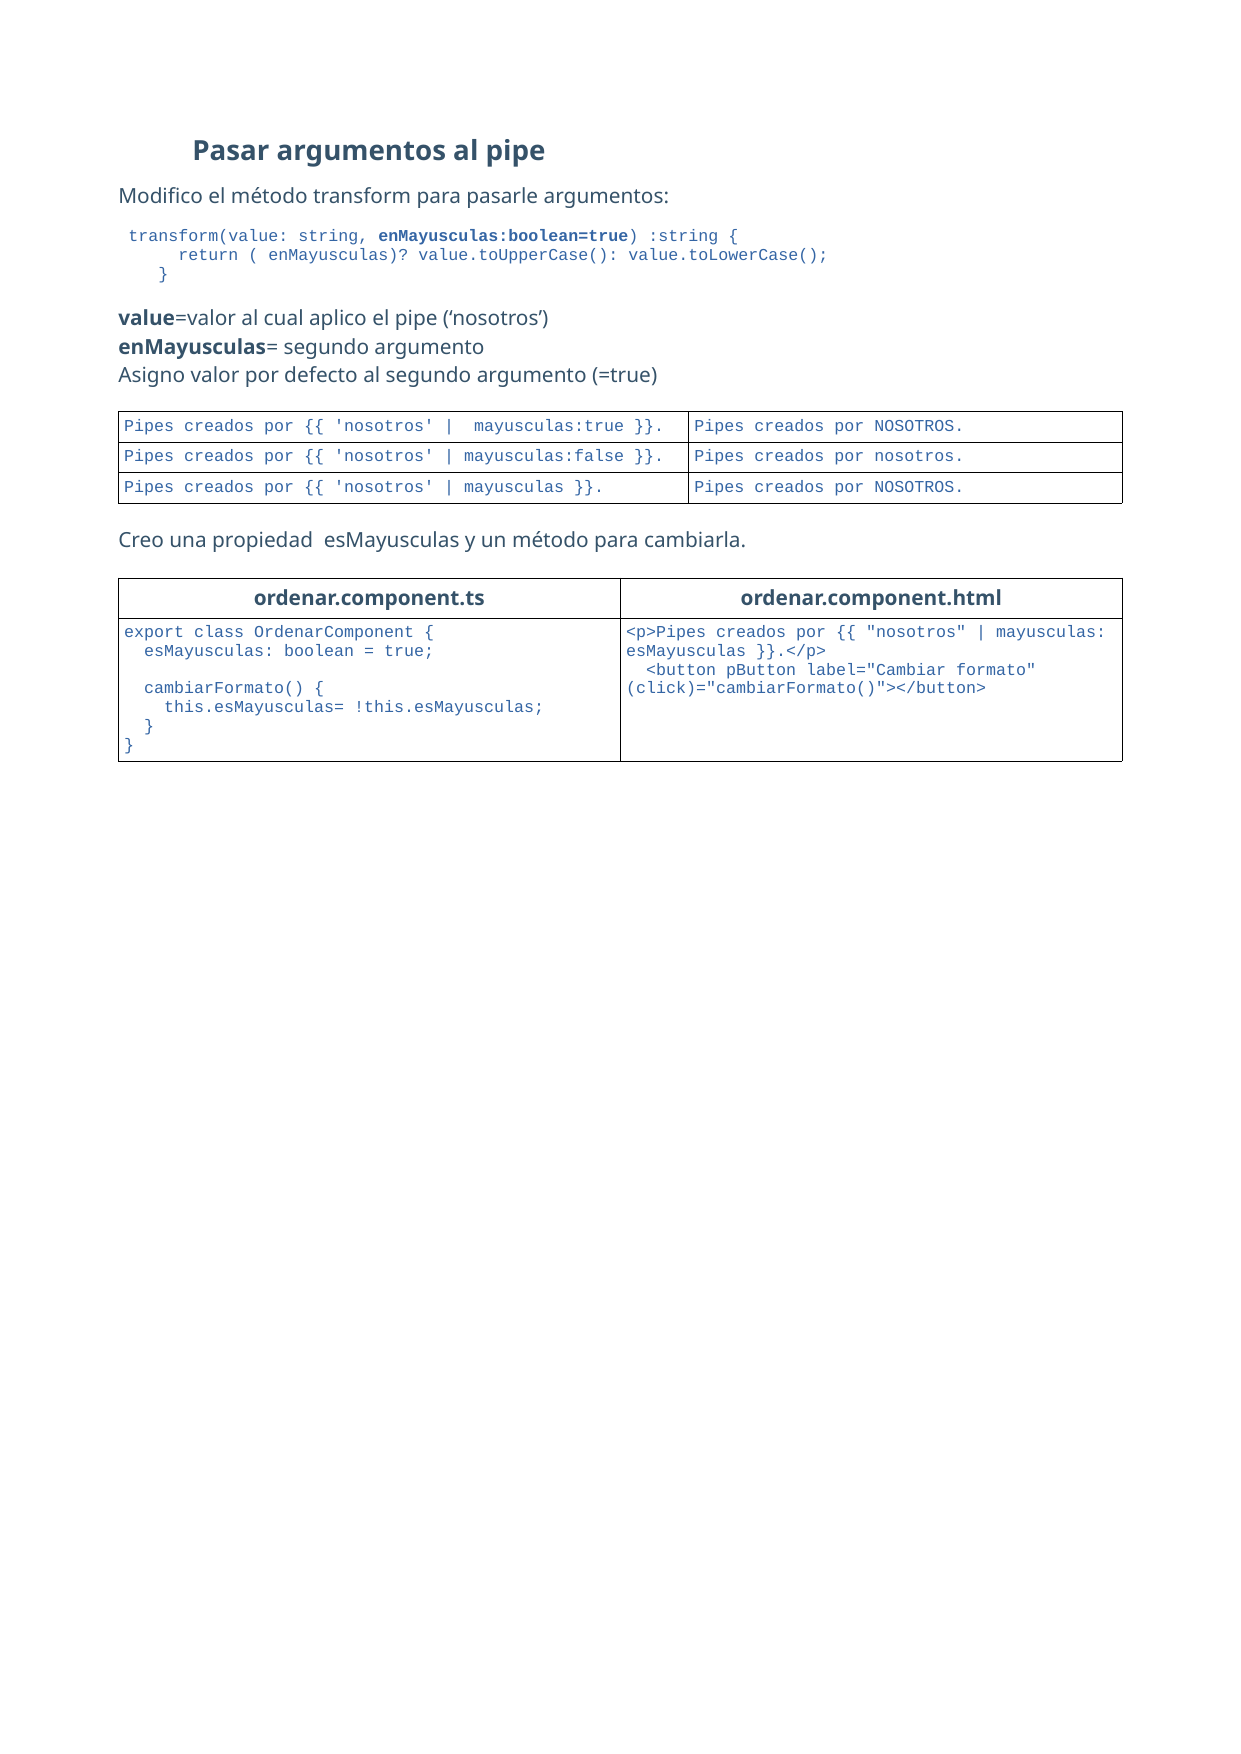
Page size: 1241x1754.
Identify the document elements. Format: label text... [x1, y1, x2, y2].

table_header ordenar.component.html [621, 579, 1122, 618]
table_header ordenar.component.ts [119, 579, 620, 618]
table_cell <p>Pipes creados por {{ "nosotros" | mayusculas: esMayusculas }}.</p> <button pButton label="Cambiar formato" (click)="cambiarFormato()"></button> [621, 619, 1122, 761]
table_cell Pipes creados por nosotros. [689, 443, 1122, 472]
table_header Pipes creados por NOSOTROS. [689, 412, 1122, 442]
table_cell Pipes creados por {{ 'nosotros' | mayusculas:false }}. [119, 443, 688, 472]
subtitle Pasar argumentos al pipe [118, 131, 1122, 168]
text Modifico el método transform para pasarle argumentos: [118, 181, 1122, 209]
table_header Pipes creados por {{ 'nosotros' | mayusculas:true }}. [119, 412, 688, 442]
text enMayusculas= segundo argumento [118, 332, 1122, 360]
table_cell Pipes creados por {{ 'nosotros' | mayusculas }}. [119, 473, 688, 503]
text transform(value: string, enMayusculas:boolean=true) :string { [118, 228, 1122, 247]
table_cell Pipes creados por NOSOTROS. [689, 473, 1122, 503]
text } [118, 266, 1122, 284]
text Creo una propiedad esMayusculas y un método para cambiarla. [118, 526, 1122, 554]
text Asigno valor por defecto al segundo argumento (=true) [118, 360, 1122, 389]
table_cell export class OrdenarComponent { esMayusculas: boolean = true; cambiarFormato() { this.esMayusculas= !this.esMayusculas; } } [119, 619, 620, 761]
text return ( enMayusculas)? value.toUpperCase(): value.toLowerCase(); [118, 247, 1122, 266]
text value=valor al cual aplico el pipe (‘nosotros’) [118, 303, 1122, 332]
